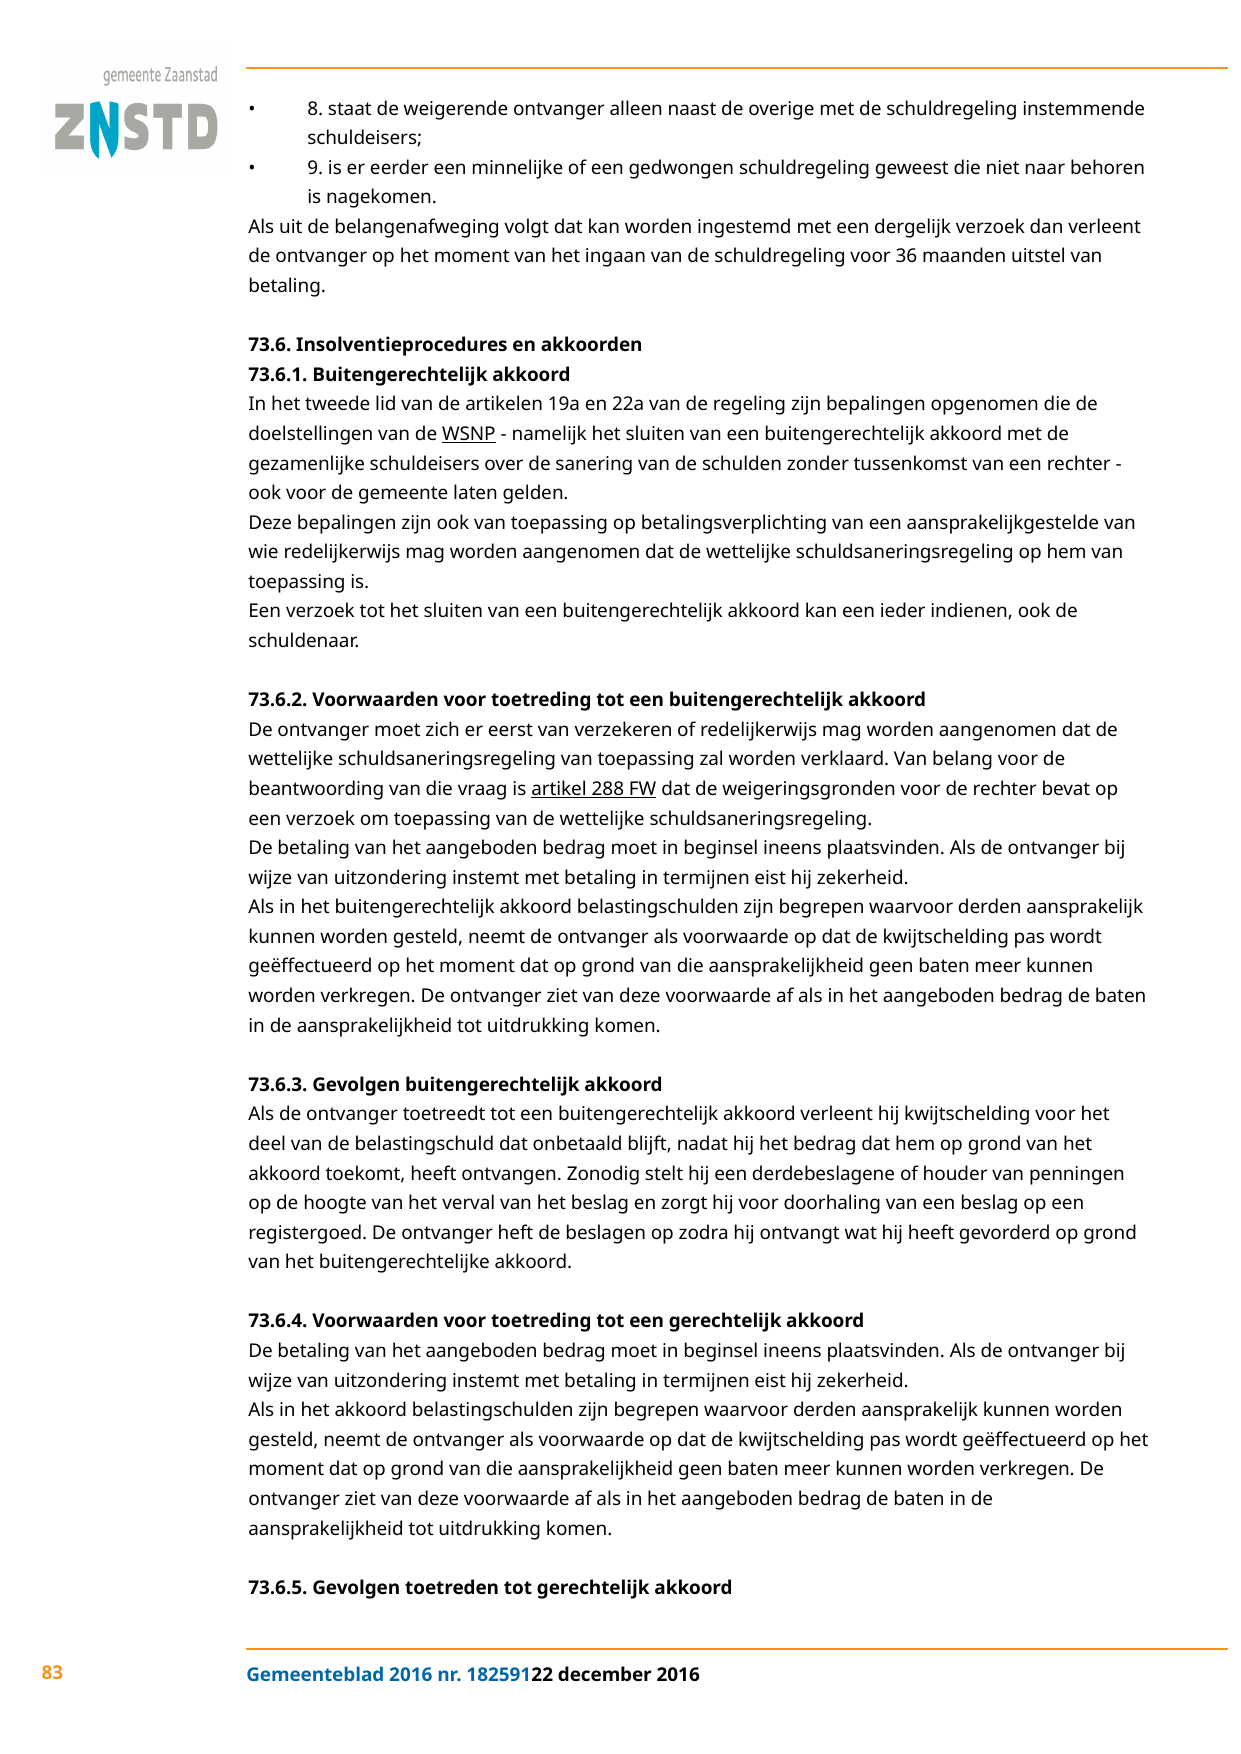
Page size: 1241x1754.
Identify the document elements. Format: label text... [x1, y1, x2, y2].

text De betaling van het aangeboden bedrag moet in beginsel ineens plaatsvinden. Als de ontvanger bij wijze van uitzondering instemt met betaling in termijnen eist hij zekerheid. [248, 1337, 1152, 1393]
text Als de ontvanger toetreedt tot een buitengerechtelijk akkoord verleent hij kwijtschelding voor het deel van de belastingschuld dat onbetaald blijft, nadat hij het bedrag dat hem op grond van het akkoord toekomt, heeft ontvangen. Zonodig stelt hij een derdebeslagene of houder van penningen op de hoogte van het verval van het beslag en zorgt hij voor doorhaling van een beslag op een registergoed. De ontvanger heft de beslagen op zodra hij ontvangt wat hij heeft gevorderd op grond van het buitengerechtelijke akkoord. [248, 1101, 1152, 1274]
text In het tweede lid van de artikelen 19a en 22a van de regeling zijn bepalingen opgenomen die de doelstellingen van de WSNP - namelijk het sluiten van een buitengerechtelijk akkoord met de gezamenlijke schuldeisers over de sanering van de schulden zonder tussenkomst van een rechter - ook voor de gemeente laten gelden. [248, 391, 1152, 505]
picture [41, 47, 231, 172]
text De betaling van het aangeboden bedrag moet in beginsel ineens plaatsvinden. Als de ontvanger bij wijze van uitzondering instemt met betaling in termijnen eist hij zekerheid. [248, 834, 1152, 890]
text Als uit de belangenafweging volgt dat kan worden ingestemd met een dergelijk verzoek dan verleent de ontvanger op het moment van het ingaan van de schuldregeling voor 36 maanden uitstel van betaling. [248, 213, 1152, 298]
list 9. is er eerder een minnelijke of een gedwongen schuldregeling geweest die niet naar behoren is nagekomen. [248, 154, 1152, 209]
text Als in het akkoord belastingschulden zijn begrepen waarvoor derden aansprakelijk kunnen worden gesteld, neemt de ontvanger als voorwaarde op dat de kwijtschelding pas wordt geëffectueerd op het moment dat op grond van die aansprakelijkheid geen baten meer kunnen worden verkregen. De ontvanger ziet van deze voorwaarde af als in het aangeboden bedrag de baten in de aansprakelijkheid tot uitdrukking komen. [248, 1396, 1152, 1541]
text De ontvanger moet zich er eerst van verzekeren of redelijkerwijs mag worden aangenomen dat de wettelijke schuldsaneringsregeling van toepassing zal worden verklaard. Van belang voor de beantwoording van die vraag is artikel 288 FW dat de weigeringsgronden voor de rechter bevat op een verzoek om toepassing van de wettelijke schuldsaneringsregeling. [248, 716, 1152, 831]
list 8. staat de weigerende ontvanger alleen naast de overige met de schuldregeling instemmende schuldeisers; [248, 95, 1152, 150]
text 73.6.1. Buitengerechtelijk akkoord [248, 361, 1152, 387]
text 73.6.4. Voorwaarden voor toetreding tot een gerechtelijk akkoord [248, 1308, 1152, 1333]
text Als in het buitengerechtelijk akkoord belastingschulden zijn begrepen waarvoor derden aansprakelijk kunnen worden gesteld, neemt de ontvanger als voorwaarde op dat de kwijtschelding pas wordt geëffectueerd op het moment dat op grond van die aansprakelijkheid geen baten meer kunnen worden verkregen. De ontvanger ziet van deze voorwaarde af als in het aangeboden bedrag de baten in de aansprakelijkheid tot uitdrukking komen. [248, 893, 1152, 1038]
text 73.6.2. Voorwaarden voor toetreding tot een buitengerechtelijk akkoord [248, 686, 1152, 712]
text Deze bepalingen zijn ook van toepassing op betalingsverplichting van een aansprakelijkgestelde van wie redelijkerwijs mag worden aangenomen dat de wettelijke schuldsaneringsregeling op hem van toepassing is. [248, 509, 1152, 594]
text 73.6.5. Gevolgen toetreden tot gerechtelijk akkoord [248, 1574, 1152, 1600]
text 73.6.3. Gevolgen buitengerechtelijk akkoord [248, 1071, 1152, 1097]
text 73.6. Insolventieprocedures en akkoorden [248, 331, 1152, 357]
text Een verzoek tot het sluiten van een buitengerechtelijk akkoord kan een ieder indienen, ook de schuldenaar. [248, 598, 1152, 653]
